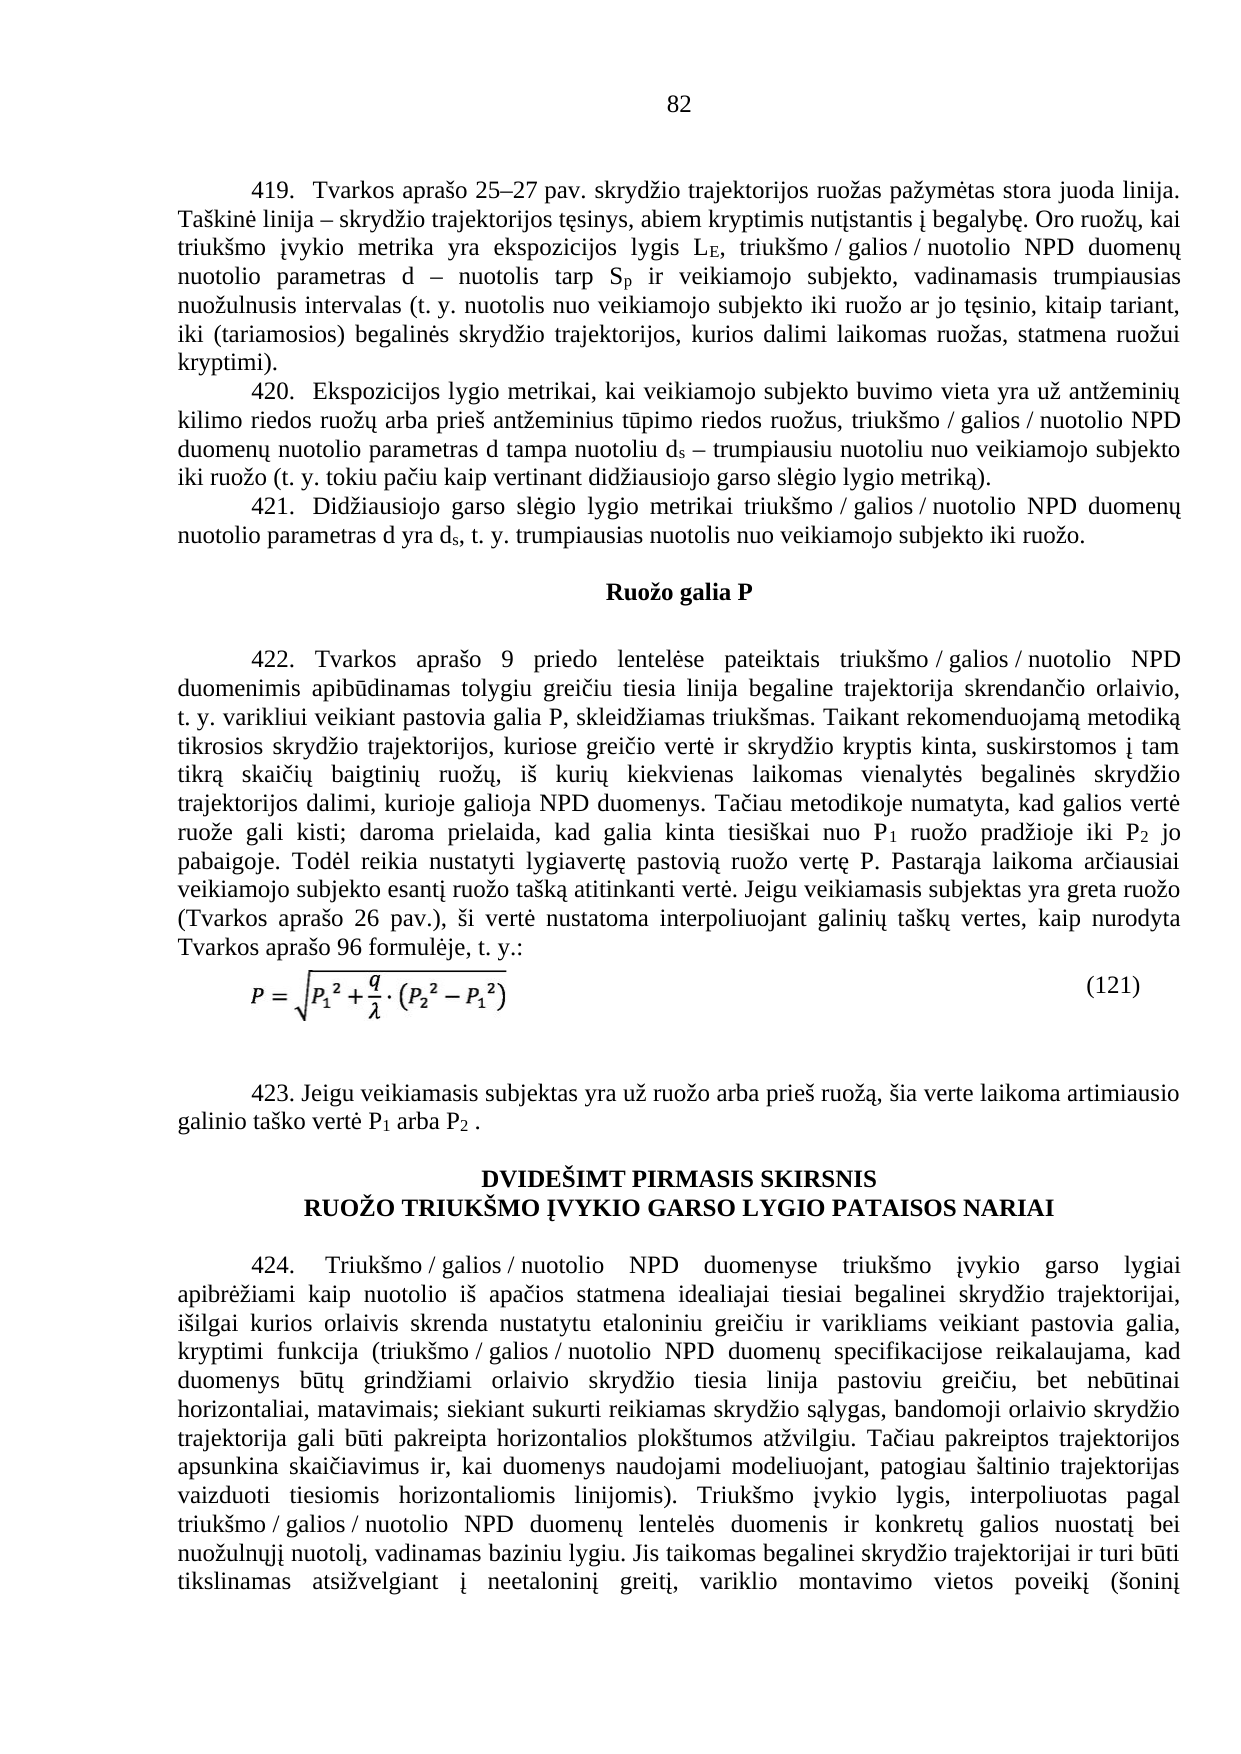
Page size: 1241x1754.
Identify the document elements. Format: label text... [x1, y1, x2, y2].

text RUOŽO TRIUKŠMO ĮVYKIO GARSO LYGIO PATAISOS NARIAI [177, 1193, 1181, 1221]
text 421. Didžiausiojo garso slėgio lygio metrikai triukšmo / galios / nuotolio NPD duomenų nuotolio parametras d yra ds, t. y. trumpiausias nuotolis nuo veikiamojo subjekto iki ruožo. [177, 491, 1181, 549]
text 424. Triukšmo / galios / nuotolio NPD duomenyse triukšmo įvykio garso lygiai apibrėžiami kaip nuotolio iš apačios statmena idealiajai tiesiai begalinei skrydžio trajektorijai, išilgai kurios orlaivis skrenda nustatytu etaloniniu greičiu ir varikliams veikiant pastovia galia, kryptimi funkcija (triukšmo / galios / nuotolio NPD duomenų specifikacijose reikalaujama, kad duomenys būtų grindžiami orlaivio skrydžio tiesia linija pastoviu greičiu, bet nebūtinai horizontaliai, matavimais; siekiant sukurti reikiamas skrydžio sąlygas, bandomoji orlaivio skrydžio trajektorija gali būti pakreipta horizontalios plokštumos atžvilgiu. Tačiau pakreiptos trajektorijos apsunkina skaičiavimus ir, kai duomenys naudojami modeliuojant, patogiau šaltinio trajektorijas vaizduoti tiesiomis horizontaliomis linijomis). Triukšmo įvykio lygis, interpoliuotas pagal triukšmo / galios / nuotolio NPD duomenų lentelės duomenis ir konkretų galios nuostatį bei nuožulnųjį nuotolį, vadinamas baziniu lygiu. Jis taikomas begalinei skrydžio trajektorijai ir turi būti tikslinamas atsižvelgiant į neetaloninį greitį, variklio montavimo vietos poveikį (šoninį [177, 1250, 1181, 1595]
table_header (121) [1086, 970, 1240, 1049]
table_header [251, 970, 1086, 1049]
text Ruožo galia P [177, 577, 1181, 606]
text DVIDEŠIMT PIRMASIS SKIRSNIS [177, 1164, 1181, 1193]
text 419. Tvarkos aprašo 25–27 pav. skrydžio trajektorijos ruožas pažymėtas stora juoda linija. Taškinė linija – skrydžio trajektorijos tęsinys, abiem kryptimis nutįstantis į begalybę. Oro ruožų, kai triukšmo įvykio metrika yra ekspozicijos lygis LE, triukšmo / galios / nuotolio NPD duomenų nuotolio parametras d – nuotolis tarp Sp ir veikiamojo subjekto, vadinamasis trumpiausias nuožulnusis intervalas (t. y. nuotolis nuo veikiamojo subjekto iki ruožo ar jo tęsinio, kitaip tariant, iki (tariamosios) begalinės skrydžio trajektorijos, kurios dalimi laikomas ruožas, statmena ruožui kryptimi). [177, 175, 1181, 376]
text 422. Tvarkos aprašo 9 priedo lentelėse pateiktais triukšmo / galios / nuotolio NPD duomenimis apibūdinamas tolygiu greičiu tiesia linija begaline trajektorija skrendančio orlaivio, t. y. varikliui veikiant pastovia galia P, skleidžiamas triukšmas. Taikant rekomenduojamą metodiką tikrosios skrydžio trajektorijos, kuriose greičio vertė ir skrydžio kryptis kinta, suskirstomos į tam tikrą skaičių baigtinių ruožų, iš kurių kiekvienas laikomas vienalytės begalinės skrydžio trajektorijos dalimi, kurioje galioja NPD duomenys. Tačiau metodikoje numatyta, kad galios vertė ruože gali kisti; daroma prielaida, kad galia kinta tiesiškai nuo P1 ruožo pradžioje iki P2 jo pabaigoje. Todėl reikia nustatyti lygiavertę pastovią ruožo vertę P. Pastarąja laikoma arčiausiai veikiamojo subjekto esantį ruožo tašką atitinkanti vertė. Jeigu veikiamasis subjektas yra greta ruožo (Tvarkos aprašo 26 pav.), ši vertė nustatoma interpoliuojant galinių taškų vertes, kaip nurodyta Tvarkos aprašo 96 formulėje, t. y.: [177, 644, 1181, 961]
text 423. Jeigu veikiamasis subjektas yra už ruožo arba prieš ruožą, šia verte laikoma artimiausio galinio taško vertė P1 arba P2 . [177, 1078, 1181, 1135]
text 420. Ekspozicijos lygio metrikai, kai veikiamojo subjekto buvimo vieta yra už antžeminių kilimo riedos ruožų arba prieš antžeminius tūpimo riedos ruožus, triukšmo / galios / nuotolio NPD duomenų nuotolio parametras d tampa nuotoliu ds – trumpiausiu nuotoliu nuo veikiamojo subjekto iki ruožo (t. y. tokiu pačiu kaip vertinant didžiausiojo garso slėgio lygio metriką). [177, 376, 1181, 491]
